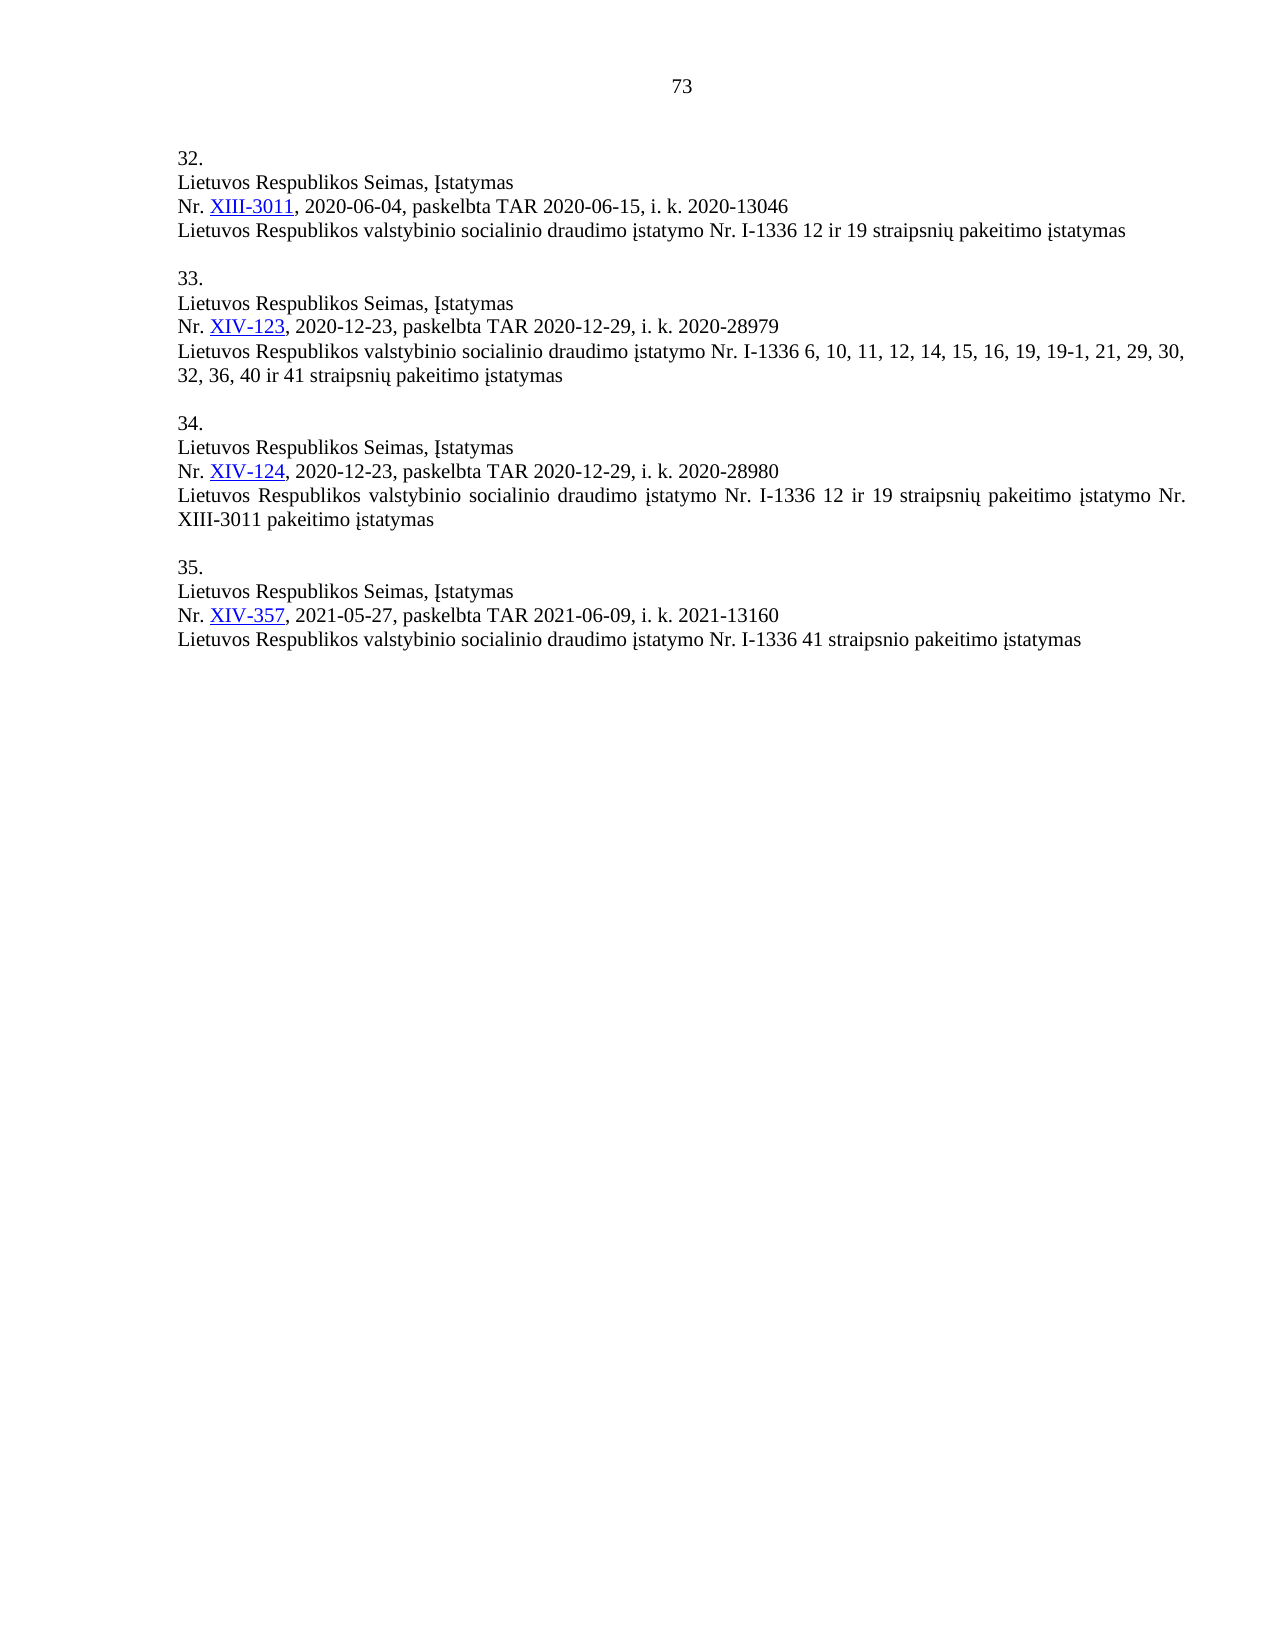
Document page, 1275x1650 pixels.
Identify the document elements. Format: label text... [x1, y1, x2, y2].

text Lietuvos Respublikos Seimas, Įstatymas [177, 290, 1186, 314]
text Lietuvos Respublikos valstybinio socialinio draudimo įstatymo Nr. I-1336 12 ir 19 straipsnių pakeitimo įstatymo Nr. XIII-3011 pakeitimo įstatymas [177, 483, 1186, 531]
text 32. [177, 146, 1186, 170]
text Lietuvos Respublikos valstybinio socialinio draudimo įstatymo Nr. I-1336 12 ir 19 straipsnių pakeitimo įstatymas [177, 218, 1186, 242]
text Nr. XIII-3011, 2020-06-04, paskelbta TAR 2020-06-15, i. k. 2020-13046 [177, 194, 1186, 218]
text Nr. XIV-124, 2020-12-23, paskelbta TAR 2020-12-29, i. k. 2020-28980 [177, 459, 1186, 483]
text 33. [177, 266, 1186, 290]
text Lietuvos Respublikos Seimas, Įstatymas [177, 579, 1186, 603]
text Nr. XIV-357, 2021-05-27, paskelbta TAR 2021-06-09, i. k. 2021-13160 [177, 603, 1186, 627]
text Lietuvos Respublikos valstybinio socialinio draudimo įstatymo Nr. I-1336 41 straipsnio pakeitimo įstatymas [177, 627, 1186, 651]
text Lietuvos Respublikos Seimas, Įstatymas [177, 435, 1186, 459]
text Lietuvos Respublikos valstybinio socialinio draudimo įstatymo Nr. I-1336 6, 10, 11, 12, 14, 15, 16, 19, 19-1, 21, 29, 30, 32, 36, 40 ir 41 straipsnių pakeitimo įstatymas [177, 338, 1186, 387]
text Nr. XIV-123, 2020-12-23, paskelbta TAR 2020-12-29, i. k. 2020-28979 [177, 314, 1186, 338]
text Lietuvos Respublikos Seimas, Įstatymas [177, 170, 1186, 194]
text 34. [177, 411, 1186, 435]
text 35. [177, 555, 1186, 579]
